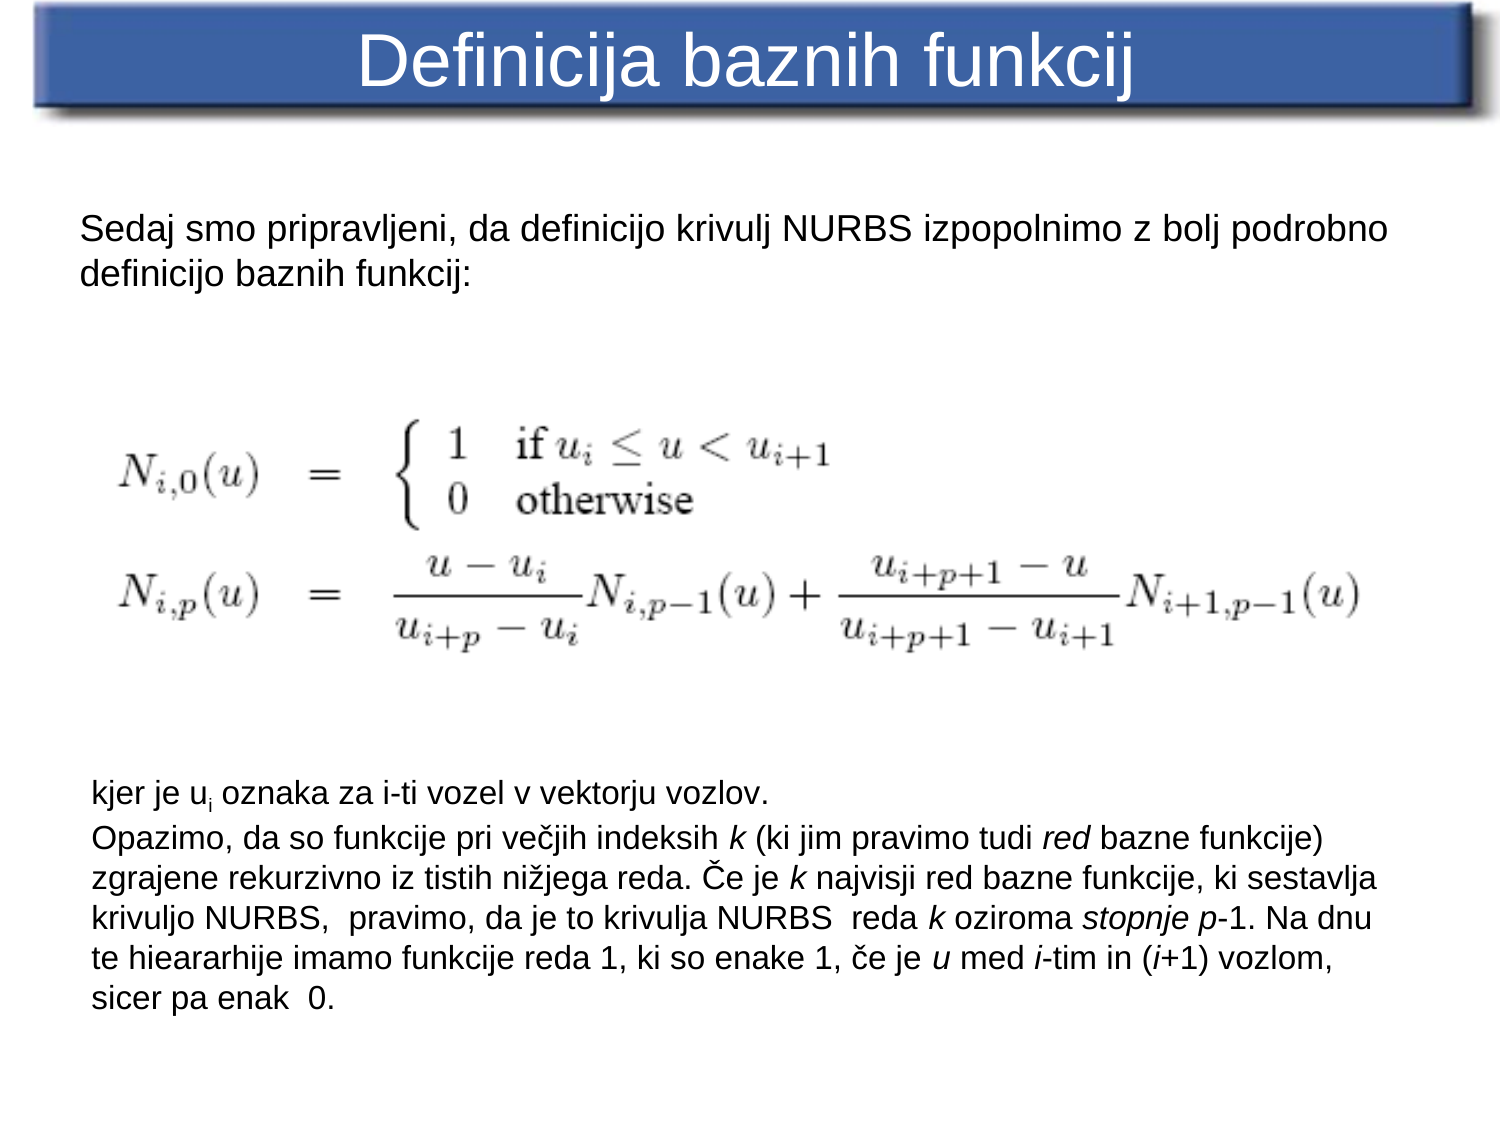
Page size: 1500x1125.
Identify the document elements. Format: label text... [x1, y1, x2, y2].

text_box Sedaj smo pripravljeni, da definicijo krivulj NURBS izpopolnimo z bolj podrobno definicijo baznih funkcij: [64, 196, 1412, 302]
text_box kjer je ui oznaka za i-ti vozel v vektorju vozlov. Opazimo, da so funkcije pri večjih indeksih k (ki jim pravimo tudi red bazne funkcije) zgrajene rekurzivno iz tistih nižjega reda. Če je k najvisji red bazne funkcije, ki sestavlja krivuljo NURBS, pravimo, da je to krivulja NURBS reda k oziroma stopnje p-1. Na dnu te hieararhije imamo funkcije reda 1, ki so enake 1, če je u med i-tim in (i+1) vozlom, sicer pa enak 0. [76, 763, 1424, 1024]
title Definicija baznih funkcij [0, 0, 1493, 114]
picture [32, 0, 1500, 127]
picture [53, 397, 1395, 671]
